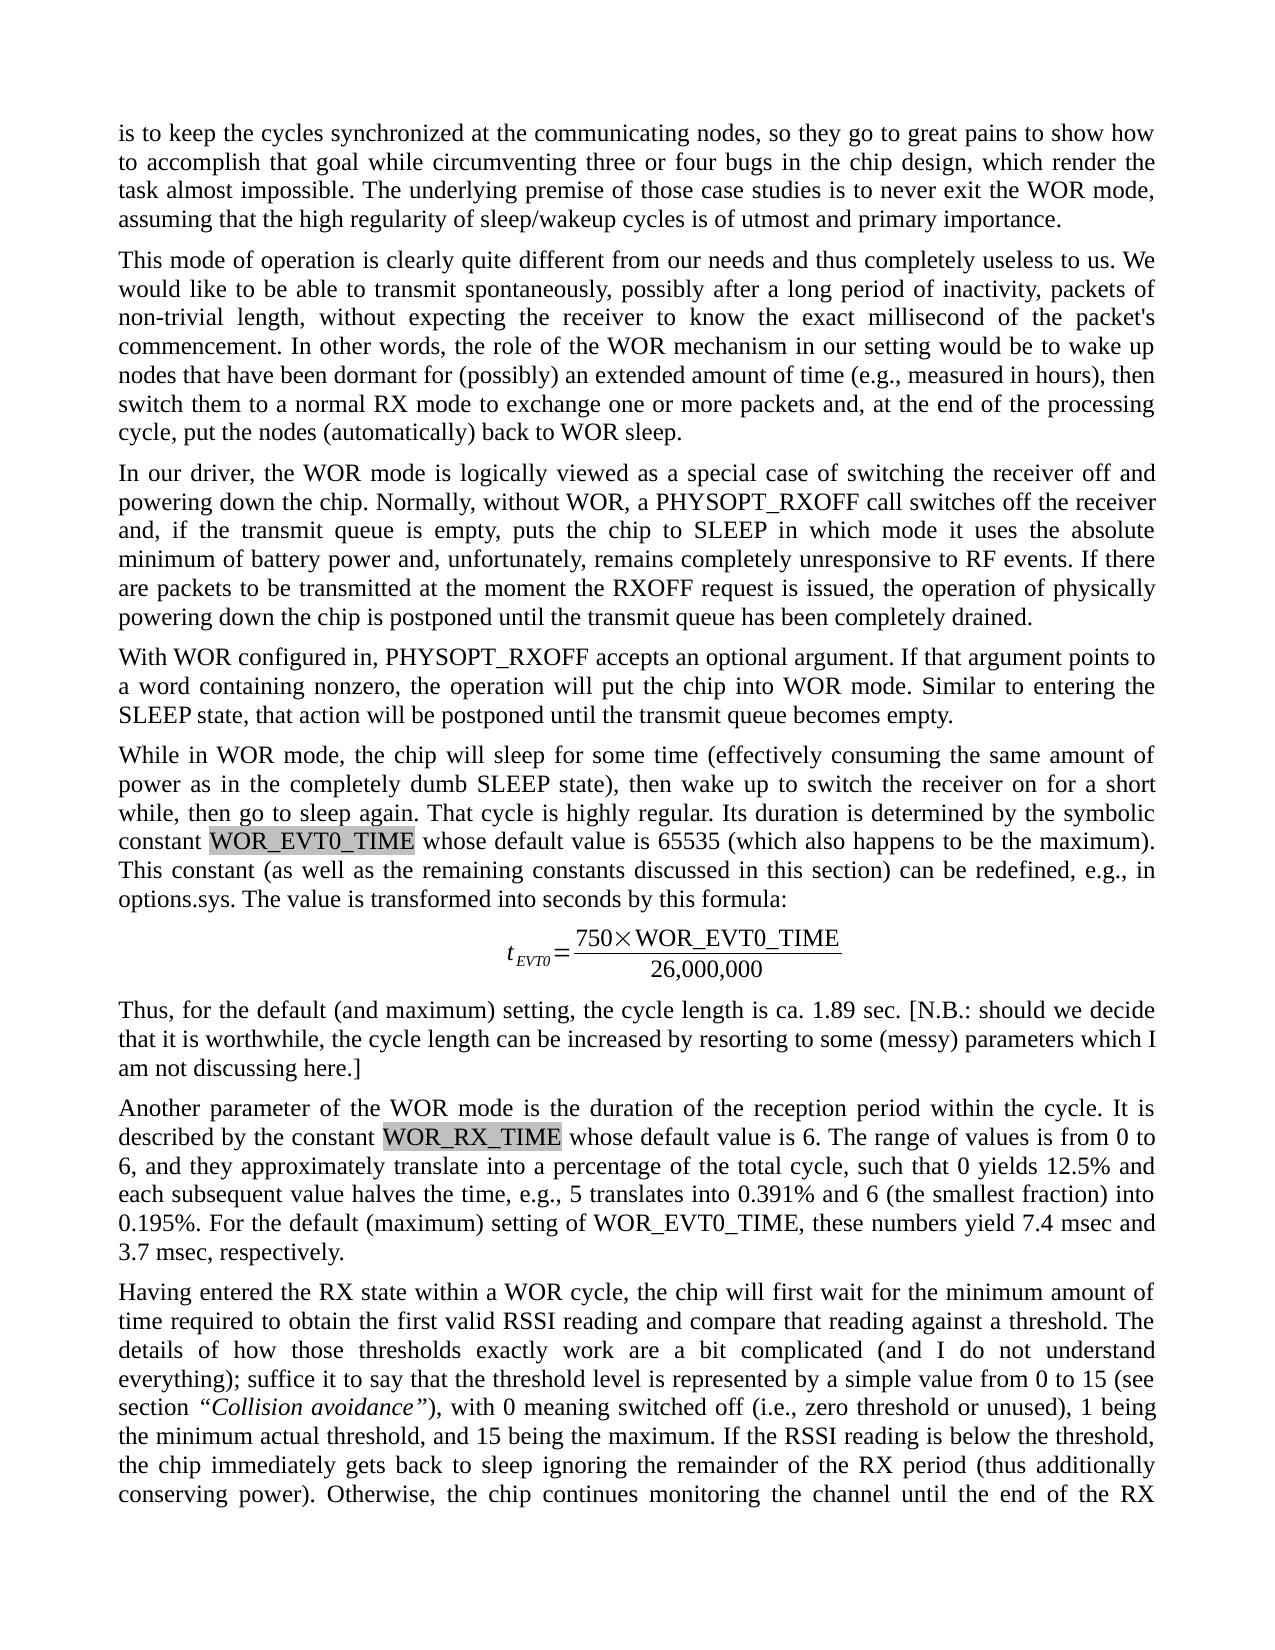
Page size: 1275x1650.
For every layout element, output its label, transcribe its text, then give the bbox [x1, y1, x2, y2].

text While in WOR mode, the chip will sleep for some time (effectively consuming the same amount of power as in the completely dumb SLEEP state), then wake up to switch the receiver on for a short while, then go to sleep again. That cycle is highly regular. Its duration is determined by the symbolic constant WOR_EVT0_TIME whose default value is 65535 (which also happens to be the maximum). This constant (as well as the remaining constants discussed in this section) can be redefined, e.g., in options.sys. The value is transformed into seconds by this formula: [118, 740, 1157, 913]
text Having entered the RX state within a WOR cycle, the chip will first wait for the minimum amount of time required to obtain the first valid RSSI reading and compare that reading against a threshold. The details of how those thresholds exactly work are a bit complicated (and I do not understand everything); suffice it to say that the threshold level is represented by a simple value from 0 to 15 (see section “Collision avoidance”), with 0 meaning switched off (i.e., zero threshold or unused), 1 being the minimum actual threshold, and 15 being the maximum. If the RSSI reading is below the threshold, the chip immediately gets back to sleep ignoring the remainder of the RX period (thus additionally conserving power). Otherwise, the chip continues monitoring the channel until the end of the RX [118, 1277, 1157, 1507]
text With WOR configured in, PHYSOPT_RXOFF accepts an optional argument. If that argument points to a word containing nonzero, the operation will put the chip into WOR mode. Similar to entering the SLEEP state, that action will be postponed until the transmit queue becomes empty. [118, 642, 1157, 728]
text Another parameter of the WOR mode is the duration of the reception period within the cycle. It is described by the constant WOR_RX_TIME whose default value is 6. The range of values is from 0 to 6, and they approximately translate into a percentage of the total cycle, such that 0 yields 12.5% and each subsequent value halves the time, e.g., 5 translates into 0.391% and 6 (the smallest fraction) into 0.195%. For the default (maximum) setting of WOR_EVT0_TIME, these numbers yield 7.4 msec and 3.7 msec, respectively. [118, 1093, 1157, 1266]
text This mode of operation is clearly quite different from our needs and thus completely useless to us. We would like to be able to transmit spontaneously, possibly after a long period of inactivity, packets of non-trivial length, without expecting the receiver to know the exact millisecond of the packet's commencement. In other words, the role of the WOR mechanism in our setting would be to wake up nodes that have been dormant for (possibly) an extended amount of time (e.g., measured in hours), then switch them to a normal RX mode to exchange one or more packets and, at the end of the processing cycle, put the nodes (automatically) back to WOR sleep. [118, 245, 1157, 446]
text is to keep the cycles synchronized at the communicating nodes, so they go to great pains to show how to accomplish that goal while circumventing three or four bugs in the chip design, which render the task almost impossible. The underlying premise of those case studies is to never exit the WOR mode, assuming that the high regularity of sleep/wakeup cycles is of utmost and primary importance. [118, 118, 1157, 233]
text Thus, for the default (and maximum) setting, the cycle length is ca. 1.89 sec. [N.B.: should we decide that it is worthwhile, the cycle length can be increased by resorting to some (messy) parameters which I am not discussing here.] [118, 995, 1157, 1081]
text In our driver, the WOR mode is logically viewed as a special case of switching the receiver off and powering down the chip. Normally, without WOR, a PHYSOPT_RXOFF call switches off the receiver and, if the transmit queue is empty, puts the chip to SLEEP in which mode it uses the absolute minimum of battery power and, unfortunately, remains completely unresponsive to RF events. If there are packets to be transmitted at the moment the RXOFF request is issued, the operation of physically powering down the chip is postponed until the transmit queue has been completely drained. [118, 458, 1157, 630]
